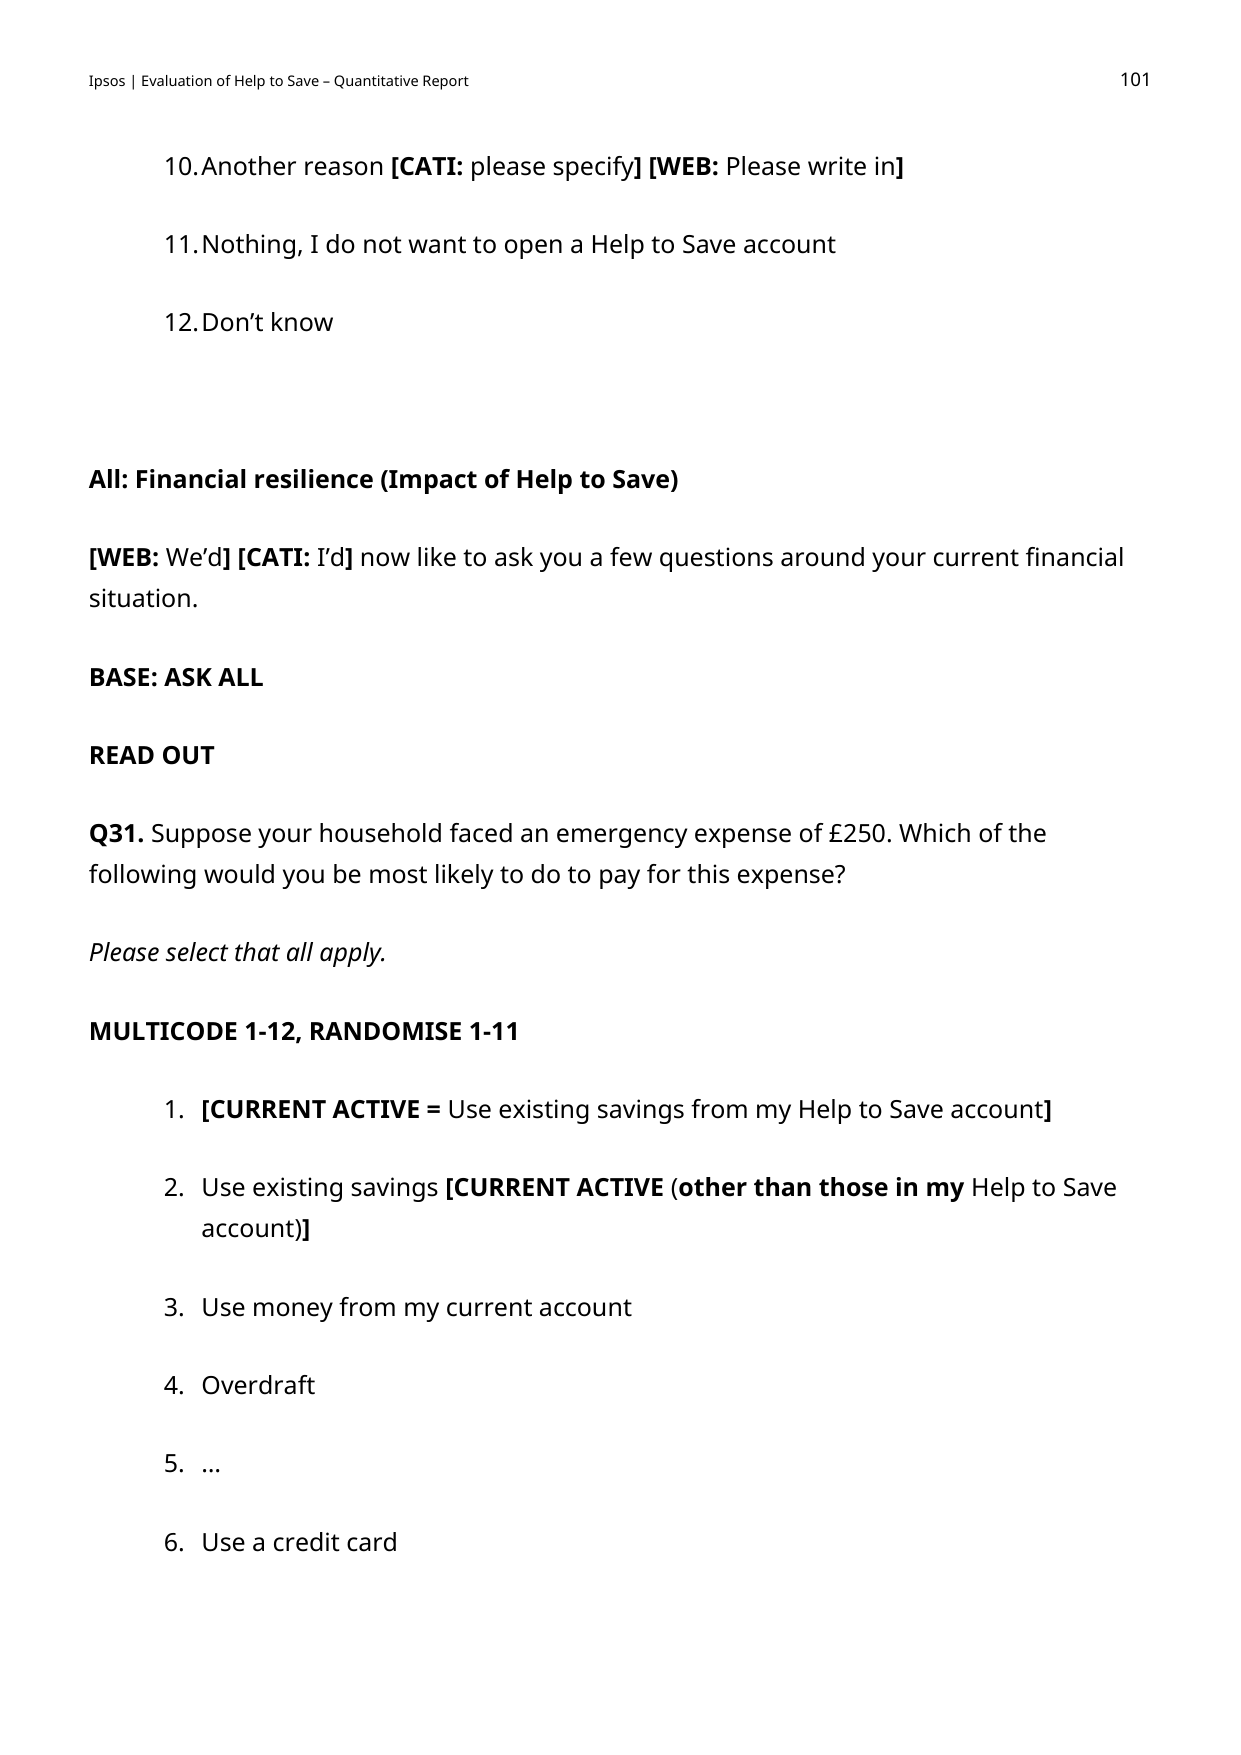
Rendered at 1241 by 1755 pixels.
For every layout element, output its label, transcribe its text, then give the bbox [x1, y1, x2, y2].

list Use money from my current account [164, 1289, 1152, 1323]
list All: Financial resilience (Impact of Help to Save) [89, 462, 1152, 496]
list [WEB: We’d] [CATI: I’d] now like to ask you a few questions around your current financial situation. [89, 540, 1152, 615]
list Don’t know [164, 305, 1152, 339]
list Another reason [CATI: please specify] [WEB: Please write in] [164, 148, 1152, 182]
list Nothing, I do not want to open a Help to Save account [164, 227, 1152, 261]
list [CURRENT ACTIVE = Use existing savings from my Help to Save account] [164, 1092, 1152, 1126]
list Q31. Suppose your household faced an emergency expense of £250. Which of the following would you be most likely to do to pay for this expense? [89, 816, 1152, 891]
list Use a credit card [164, 1524, 1152, 1558]
list MULTICODE 1-12, RANDOMISE 1-11 [89, 1013, 1152, 1047]
list … [164, 1446, 1152, 1480]
list Overdraft [164, 1367, 1152, 1402]
list Use existing savings [CURRENT ACTIVE (other than those in my Help to Save account)] [164, 1170, 1152, 1245]
list Please select that all apply. [89, 935, 1152, 969]
list BASE: ASK ALL [89, 659, 1152, 693]
list READ OUT [89, 737, 1152, 772]
